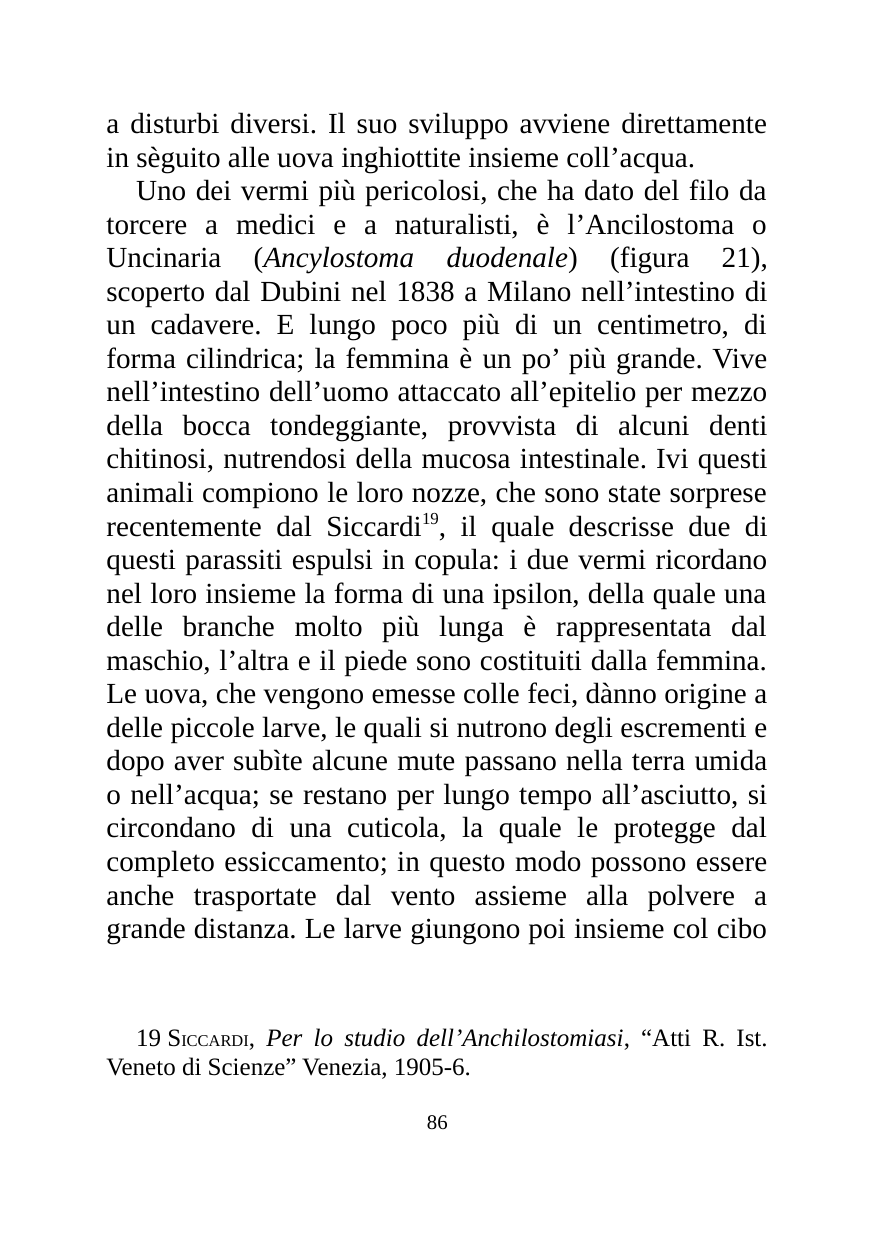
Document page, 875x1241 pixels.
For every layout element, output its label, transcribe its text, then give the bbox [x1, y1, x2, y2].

text Siccardi, Per lo studio dell’Anchilostomiasi, “Atti R. Ist. Veneto di Scienze” Venezia, 1905-6. [106, 1023, 768, 1080]
text Uno dei vermi più pericolosi, che ha dato del filo da torcere a medici e a naturalisti, è l’Ancilostoma o Uncinaria (Ancylostoma duodenale) (figura 21), scoperto dal Dubini nel 1838 a Milano nell’intestino di un cadavere. E lungo poco più di un centimetro, di forma cilindrica; la femmina è un po’ più grande. Vive nell’intestino dell’uomo attaccato all’epitelio per mezzo della bocca tondeggiante, provvista di alcuni denti chitinosi, nutrendosi della mucosa intestinale. Ivi questi animali compiono le loro nozze, che sono state sorprese recentemente dal Siccardi, il quale descrisse due di questi parassiti espulsi in copula: i due vermi ricordano nel loro insieme la forma di una ipsilon, della quale una delle branche molto più lunga è rappresentata dal maschio, l’altra e il piede sono costituiti dalla femmina. Le uova, che vengono emesse colle feci, dànno origine a delle piccole larve, le quali si nutrono degli escrementi e dopo aver subìte alcune mute passano nella terra umida o nell’acqua; se restano per lungo tempo all’asciutto, si circondano di una cuticola, la quale le protegge dal completo essiccamento; in questo modo possono essere anche trasportate dal vento assieme alla polvere a grande distanza. Le larve giungono poi insieme col cibo [106, 173, 768, 945]
text a disturbi diversi. Il suo sviluppo avviene direttamente in sèguito alle uova inghiottite insieme coll’acqua. [106, 106, 768, 173]
